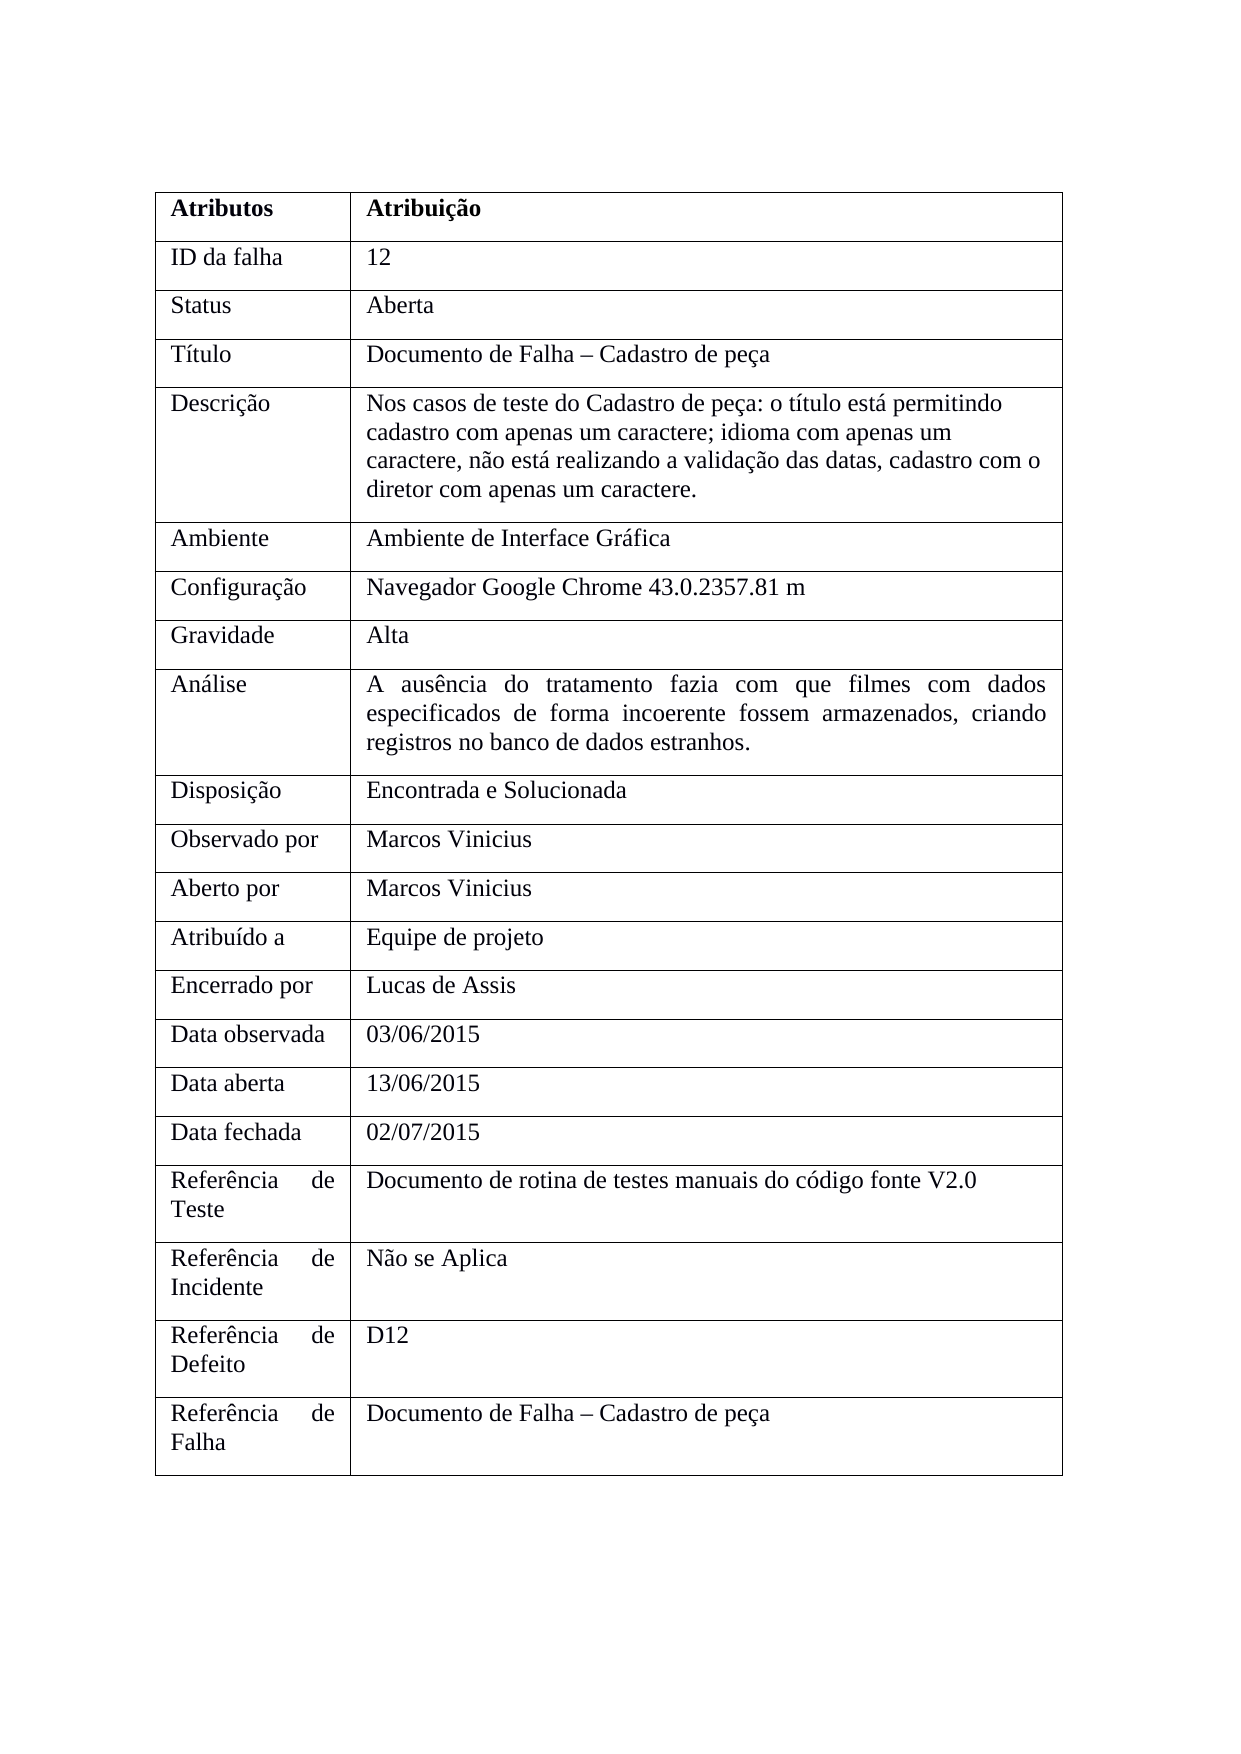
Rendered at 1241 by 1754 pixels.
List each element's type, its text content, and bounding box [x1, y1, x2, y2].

table_cell 02/07/2015 [351, 1117, 1062, 1165]
table_cell Documento de Falha – Cadastro de peça [351, 340, 1062, 387]
table_cell Marcos Vinicius [351, 873, 1062, 921]
table_cell D12 [351, 1321, 1062, 1397]
table_cell Aberta [351, 291, 1062, 338]
table_cell Data aberta [156, 1068, 350, 1116]
table_cell Atribuído a [156, 922, 350, 970]
table_cell Data fechada [156, 1117, 350, 1165]
table_cell Ambiente de Interface Gráfica [351, 523, 1062, 571]
table_cell Referência de Teste [156, 1166, 350, 1242]
table_cell Alta [351, 621, 1062, 668]
table_cell Configuração [156, 572, 350, 620]
table_cell Marcos Vinicius [351, 825, 1062, 872]
table_cell Gravidade [156, 621, 350, 668]
table_cell Encontrada e Solucionada [351, 776, 1062, 823]
table_cell Ambiente [156, 523, 350, 571]
table_cell Análise [156, 670, 350, 775]
table_cell 03/06/2015 [351, 1020, 1062, 1067]
table_header Atributos [156, 193, 350, 241]
table_cell Disposição [156, 776, 350, 823]
table_cell Aberto por [156, 873, 350, 921]
table_cell Referência de Falha [156, 1398, 350, 1475]
table_cell Não se Aplica [351, 1243, 1062, 1320]
table_cell Navegador Google Chrome 43.0.2357.81 m [351, 572, 1062, 620]
table_header Atribuição [351, 193, 1062, 241]
table_cell Status [156, 291, 350, 338]
table_cell 13/06/2015 [351, 1068, 1062, 1116]
table_cell ID da falha [156, 242, 350, 290]
table_cell Encerrado por [156, 971, 350, 1018]
table_cell Equipe de projeto [351, 922, 1062, 970]
table_cell Documento de rotina de testes manuais do código fonte V2.0 [351, 1166, 1062, 1242]
table_cell Data observada [156, 1020, 350, 1067]
table_cell Nos casos de teste do Cadastro de peça: o título está permitindo cadastro com apenas um caractere; idioma com apenas um caractere, não está realizando a validação das datas, cadastro com o diretor com apenas um caractere. [351, 388, 1062, 522]
table_cell Referência de Incidente [156, 1243, 350, 1320]
table_cell Observado por [156, 825, 350, 872]
table_cell Descrição [156, 388, 350, 522]
table_cell 12 [351, 242, 1062, 290]
table_cell A ausência do tratamento fazia com que filmes com dados especificados de forma incoerente fossem armazenados, criando registros no banco de dados estranhos. [351, 670, 1062, 775]
table_cell Documento de Falha – Cadastro de peça [351, 1398, 1062, 1475]
table_cell Título [156, 340, 350, 387]
table_cell Referência de Defeito [156, 1321, 350, 1397]
table_cell Lucas de Assis [351, 971, 1062, 1018]
